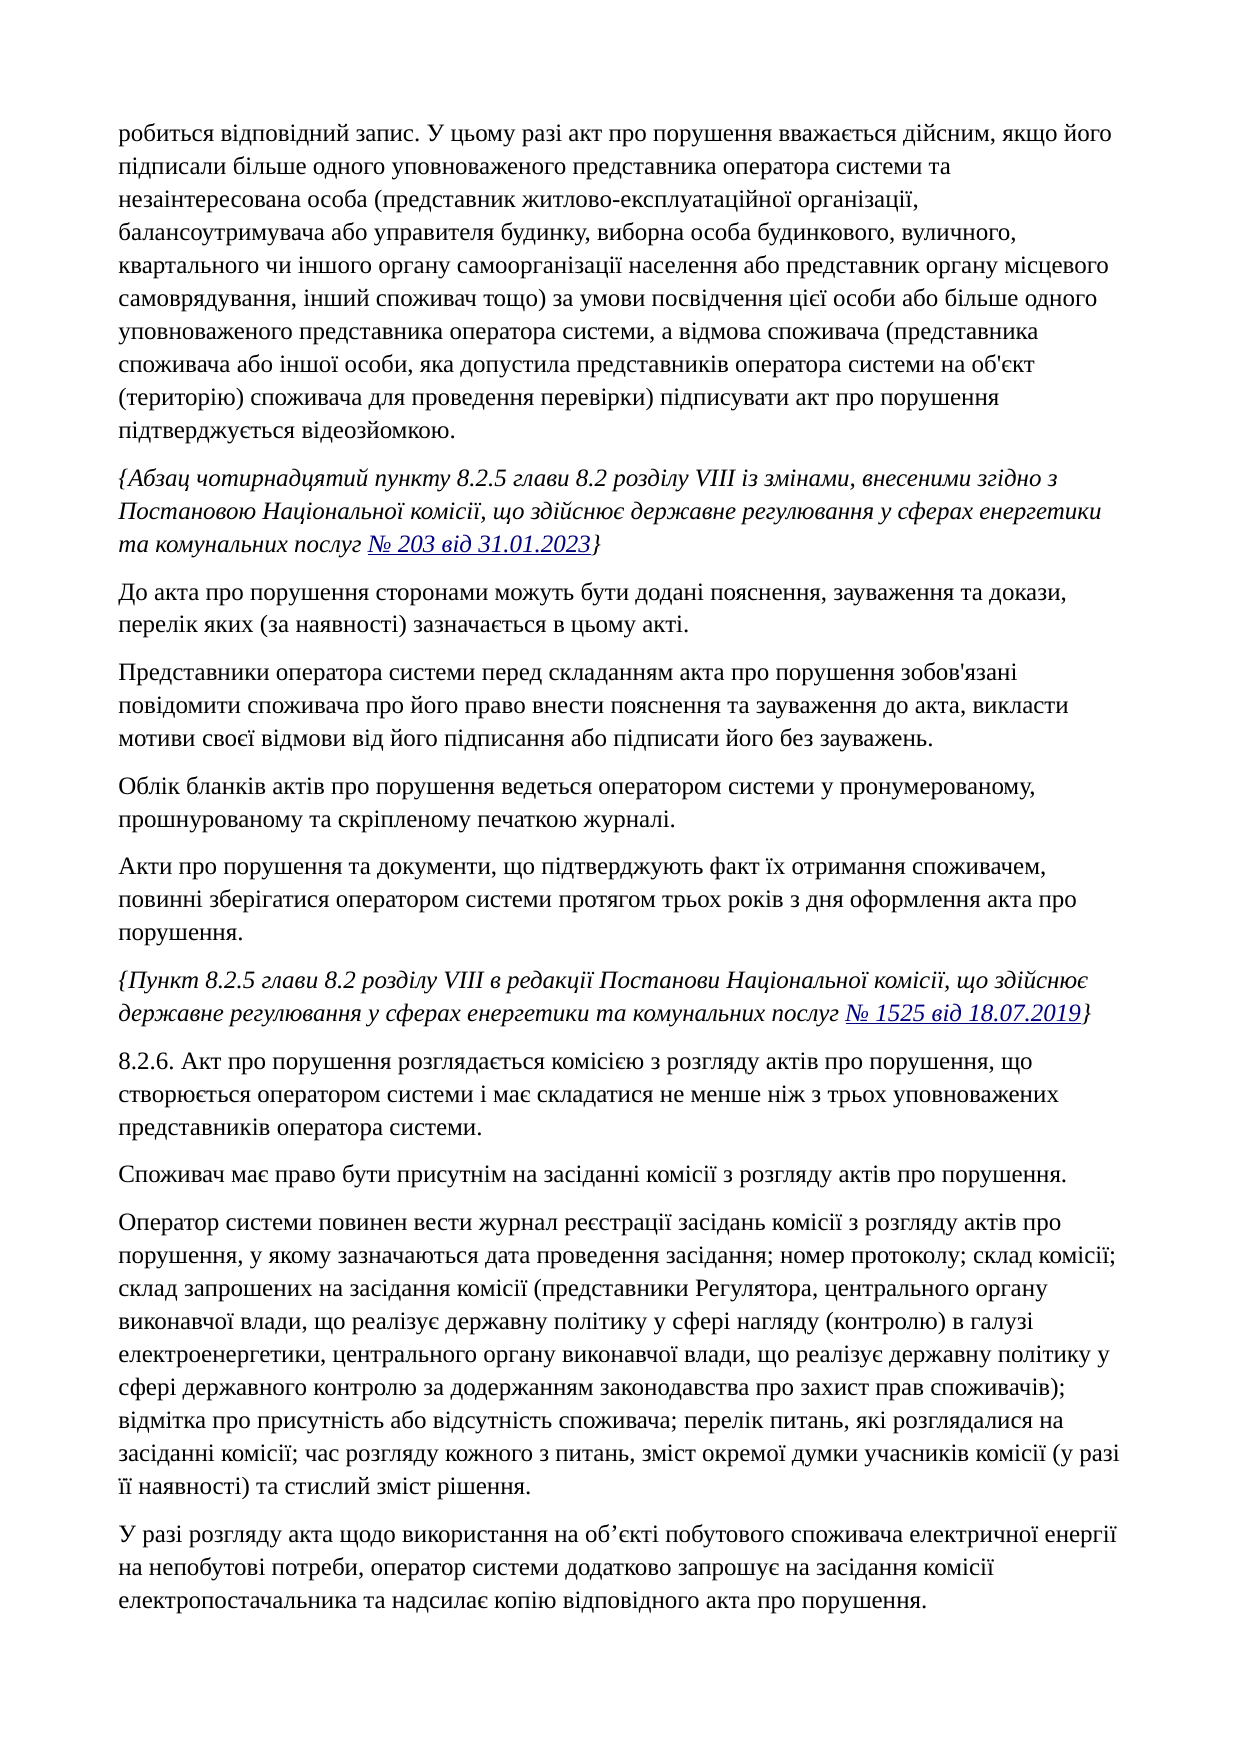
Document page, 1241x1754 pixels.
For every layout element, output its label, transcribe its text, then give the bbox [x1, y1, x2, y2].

text Оператор системи повинен вести журнал реєстрації засідань комісії з розгляду актів про порушення, у якому зазначаються дата проведення засідання; номер протоколу; склад комісії; склад запрошених на засідання комісії (представники Регулятора, центрального органу виконавчої влади, що реалізує державну політику у сфері нагляду (контролю) в галузі електроенергетики, центрального органу виконавчої влади, що реалізує державну політику у сфері державного контролю за додержанням законодавства про захист прав споживачів); відмітка про присутність або відсутність споживача; перелік питань, які розглядалися на засіданні комісії; час розгляду кожного з питань, зміст окремої думки учасників комісії (у разі її наявності) та стислий зміст рішення. [118, 1207, 1122, 1500]
text робиться відповідний запис. У цьому разі акт про порушення вважається дійсним, якщо його підписали більше одного уповноваженого представника оператора системи та незаінтересована особа (представник житлово-експлуатаційної організації, балансоутримувача або управителя будинку, виборна особа будинкового, вуличного, квартального чи іншого органу самоорганізації населення або представник органу місцевого самоврядування, інший споживач тощо) за умови посвідчення цієї особи або більше одного уповноваженого представника оператора системи, а відмова споживача (представника споживача або іншої особи, яка допустила представників оператора системи на об'єкт (територію) споживача для проведення перевірки) підписувати акт про порушення підтверджується відеозйомкою. [118, 118, 1122, 444]
text Представники оператора системи перед складанням акта про порушення зобов'язані повідомити споживача про його право внести пояснення та зауваження до акта, викласти мотиви своєї відмови від його підписання або підписати його без зауважень. [118, 657, 1122, 752]
text Споживач має право бути присутнім на засіданні комісії з розгляду актів про порушення. [118, 1159, 1122, 1188]
text 8.2.6. Акт про порушення розглядається комісією з розгляду актів про порушення, що створюється оператором системи і має складатися не менше ніж з трьох уповноважених представників оператора системи. [118, 1046, 1122, 1141]
text У разі розгляду акта щодо використання на об’єкті побутового споживача електричної енергії на непобутові потреби, оператор системи додатково запрошує на засідання комісії електропостачальника та надсилає копію відповідного акта про порушення. [118, 1519, 1122, 1613]
text {Абзац чотирнадцятий пункту 8.2.5 глави 8.2 розділу VIII із змінами, внесеними згідно з Постановою Національної комісії, що здійснює державне регулювання у сферах енергетики та комунальних послуг № 203 від 31.01.2023} [118, 463, 1122, 558]
text {Пункт 8.2.5 глави 8.2 розділу VIII в редакції Постанови Національної комісії, що здійснює державне регулювання у сферах енергетики та комунальних послуг № 1525 від 18.07.2019} [118, 965, 1122, 1027]
text До акта про порушення сторонами можуть бути додані пояснення, зауваження та докази, перелік яких (за наявності) зазначається в цьому акті. [118, 577, 1122, 638]
text Акти про порушення та документи, що підтверджують факт їх отримання споживачем, повинні зберігатися оператором системи протягом трьох років з дня оформлення акта про порушення. [118, 851, 1122, 946]
text Облік бланків актів про порушення ведеться оператором системи у пронумерованому, прошнурованому та скріпленому печаткою журналі. [118, 771, 1122, 833]
